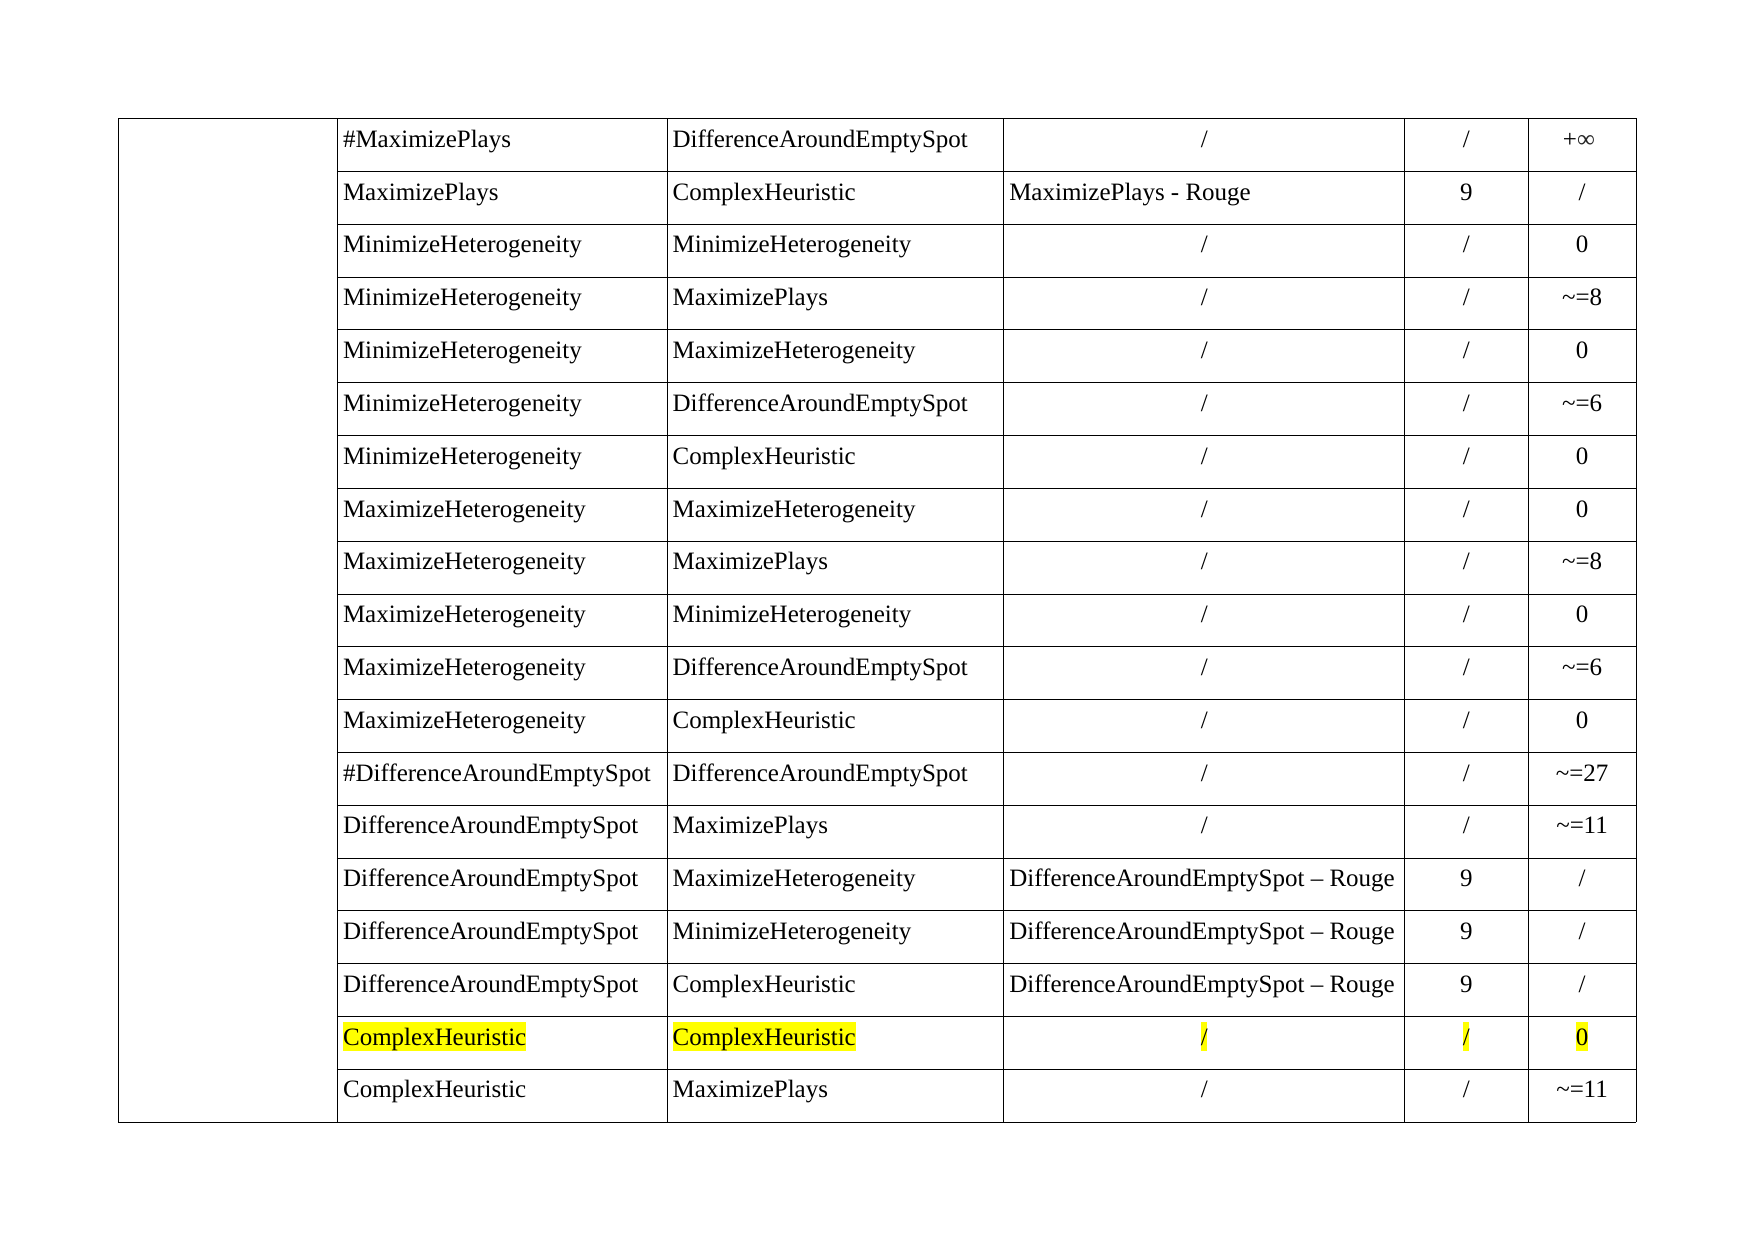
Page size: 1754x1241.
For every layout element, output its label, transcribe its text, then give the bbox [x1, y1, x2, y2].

table_cell / [1004, 1017, 1404, 1069]
table_cell 9 [1405, 911, 1528, 963]
table_cell MinimizeHeterogeneity [338, 278, 667, 329]
table_cell ComplexHeuristic [668, 700, 1003, 752]
table_cell ~=8 [1529, 278, 1636, 329]
table_cell ~=27 [1529, 753, 1636, 805]
table_cell MaximizePlays [668, 1070, 1003, 1122]
table_cell MinimizeHeterogeneity [668, 595, 1003, 646]
table_cell ComplexHeuristic [338, 1070, 667, 1122]
table_cell ComplexHeuristic [668, 964, 1003, 1016]
table_cell MaximizeHeterogeneity [668, 489, 1003, 541]
table_cell / [1405, 330, 1528, 382]
table_cell 0 [1529, 436, 1636, 488]
table_cell MaximizePlays - Rouge [1004, 172, 1404, 224]
table_cell / [1004, 119, 1404, 171]
table_cell / [1405, 753, 1528, 805]
table_cell / [1405, 489, 1528, 541]
table_cell MaximizeHeterogeneity [338, 700, 667, 752]
table_cell / [1004, 700, 1404, 752]
table_cell / [1405, 119, 1528, 171]
table_cell DifferenceAroundEmptySpot – Rouge [1004, 911, 1404, 963]
table_cell 0 [1529, 330, 1636, 382]
table_cell / [1004, 1070, 1404, 1122]
table_cell MaximizePlays [668, 542, 1003, 593]
table_cell / [1529, 172, 1636, 224]
table_cell / [1004, 753, 1404, 805]
table_cell / [1004, 647, 1404, 699]
table_cell MaximizeHeterogeneity [338, 647, 667, 699]
table_cell / [1529, 859, 1636, 910]
table_cell DifferenceAroundEmptySpot [338, 806, 667, 857]
table_cell MaximizeHeterogeneity [338, 489, 667, 541]
table_cell / [1405, 383, 1528, 435]
table_cell MaximizePlays [338, 172, 667, 224]
table_cell DifferenceAroundEmptySpot – Rouge [1004, 859, 1404, 910]
table_cell ~=8 [1529, 542, 1636, 593]
table_cell / [1405, 225, 1528, 277]
table_cell / [1004, 278, 1404, 329]
table_cell MinimizeHeterogeneity [338, 383, 667, 435]
table_cell MinimizeHeterogeneity [668, 225, 1003, 277]
table_cell / [1004, 595, 1404, 646]
table_cell #MaximizePlays [338, 119, 667, 171]
table_cell / [1405, 278, 1528, 329]
table_cell +∞ [1529, 119, 1636, 171]
table_cell ~=6 [1529, 647, 1636, 699]
table_cell / [1529, 911, 1636, 963]
table_cell 0 [1529, 489, 1636, 541]
table_cell ComplexHeuristic [668, 436, 1003, 488]
table_cell MinimizeHeterogeneity [338, 330, 667, 382]
table_cell / [1405, 806, 1528, 857]
table_cell MaximizePlays [668, 278, 1003, 329]
table_cell 0 [1529, 700, 1636, 752]
table_cell 9 [1405, 859, 1528, 910]
table_cell DifferenceAroundEmptySpot – Rouge [1004, 964, 1404, 1016]
table_cell / [1405, 1070, 1528, 1122]
table_cell / [1004, 383, 1404, 435]
table_cell ~=11 [1529, 1070, 1636, 1122]
table_cell / [1405, 647, 1528, 699]
table_cell #DifferenceAroundEmptySpot [338, 753, 667, 805]
table_cell / [1004, 436, 1404, 488]
table_cell MinimizeHeterogeneity [338, 225, 667, 277]
table_cell DifferenceAroundEmptySpot [668, 119, 1003, 171]
table_cell MinimizeHeterogeneity [338, 436, 667, 488]
table_cell ComplexHeuristic [338, 1017, 667, 1069]
table_cell DifferenceAroundEmptySpot [668, 383, 1003, 435]
table_cell 9 [1405, 172, 1528, 224]
table_cell / [1405, 700, 1528, 752]
table_cell ~=11 [1529, 806, 1636, 857]
table_cell ~=6 [1529, 383, 1636, 435]
table_cell 9 [1405, 964, 1528, 1016]
table_cell MaximizeHeterogeneity [338, 542, 667, 593]
table_cell DifferenceAroundEmptySpot [338, 859, 667, 910]
table_cell / [1004, 806, 1404, 857]
table_cell DifferenceAroundEmptySpot [338, 911, 667, 963]
table_cell / [1405, 542, 1528, 593]
table_cell DifferenceAroundEmptySpot [668, 753, 1003, 805]
table_cell / [1004, 542, 1404, 593]
table_cell / [1529, 964, 1636, 1016]
table_cell / [1405, 436, 1528, 488]
table_cell / [1004, 225, 1404, 277]
table_cell ComplexHeuristic [668, 1017, 1003, 1069]
table_cell 0 [1529, 1017, 1636, 1069]
table_cell ComplexHeuristic [668, 172, 1003, 224]
table_cell / [1405, 595, 1528, 646]
table_cell MaximizeHeterogeneity [338, 595, 667, 646]
table_cell [119, 119, 337, 1122]
table_cell MaximizeHeterogeneity [668, 330, 1003, 382]
table_cell DifferenceAroundEmptySpot [338, 964, 667, 1016]
table_cell MaximizeHeterogeneity [668, 859, 1003, 910]
table_cell / [1004, 330, 1404, 382]
table_cell 0 [1529, 225, 1636, 277]
table_cell DifferenceAroundEmptySpot [668, 647, 1003, 699]
table_cell MaximizePlays [668, 806, 1003, 857]
table_cell MinimizeHeterogeneity [668, 911, 1003, 963]
table_cell / [1405, 1017, 1528, 1069]
table_cell / [1004, 489, 1404, 541]
table_cell 0 [1529, 595, 1636, 646]
